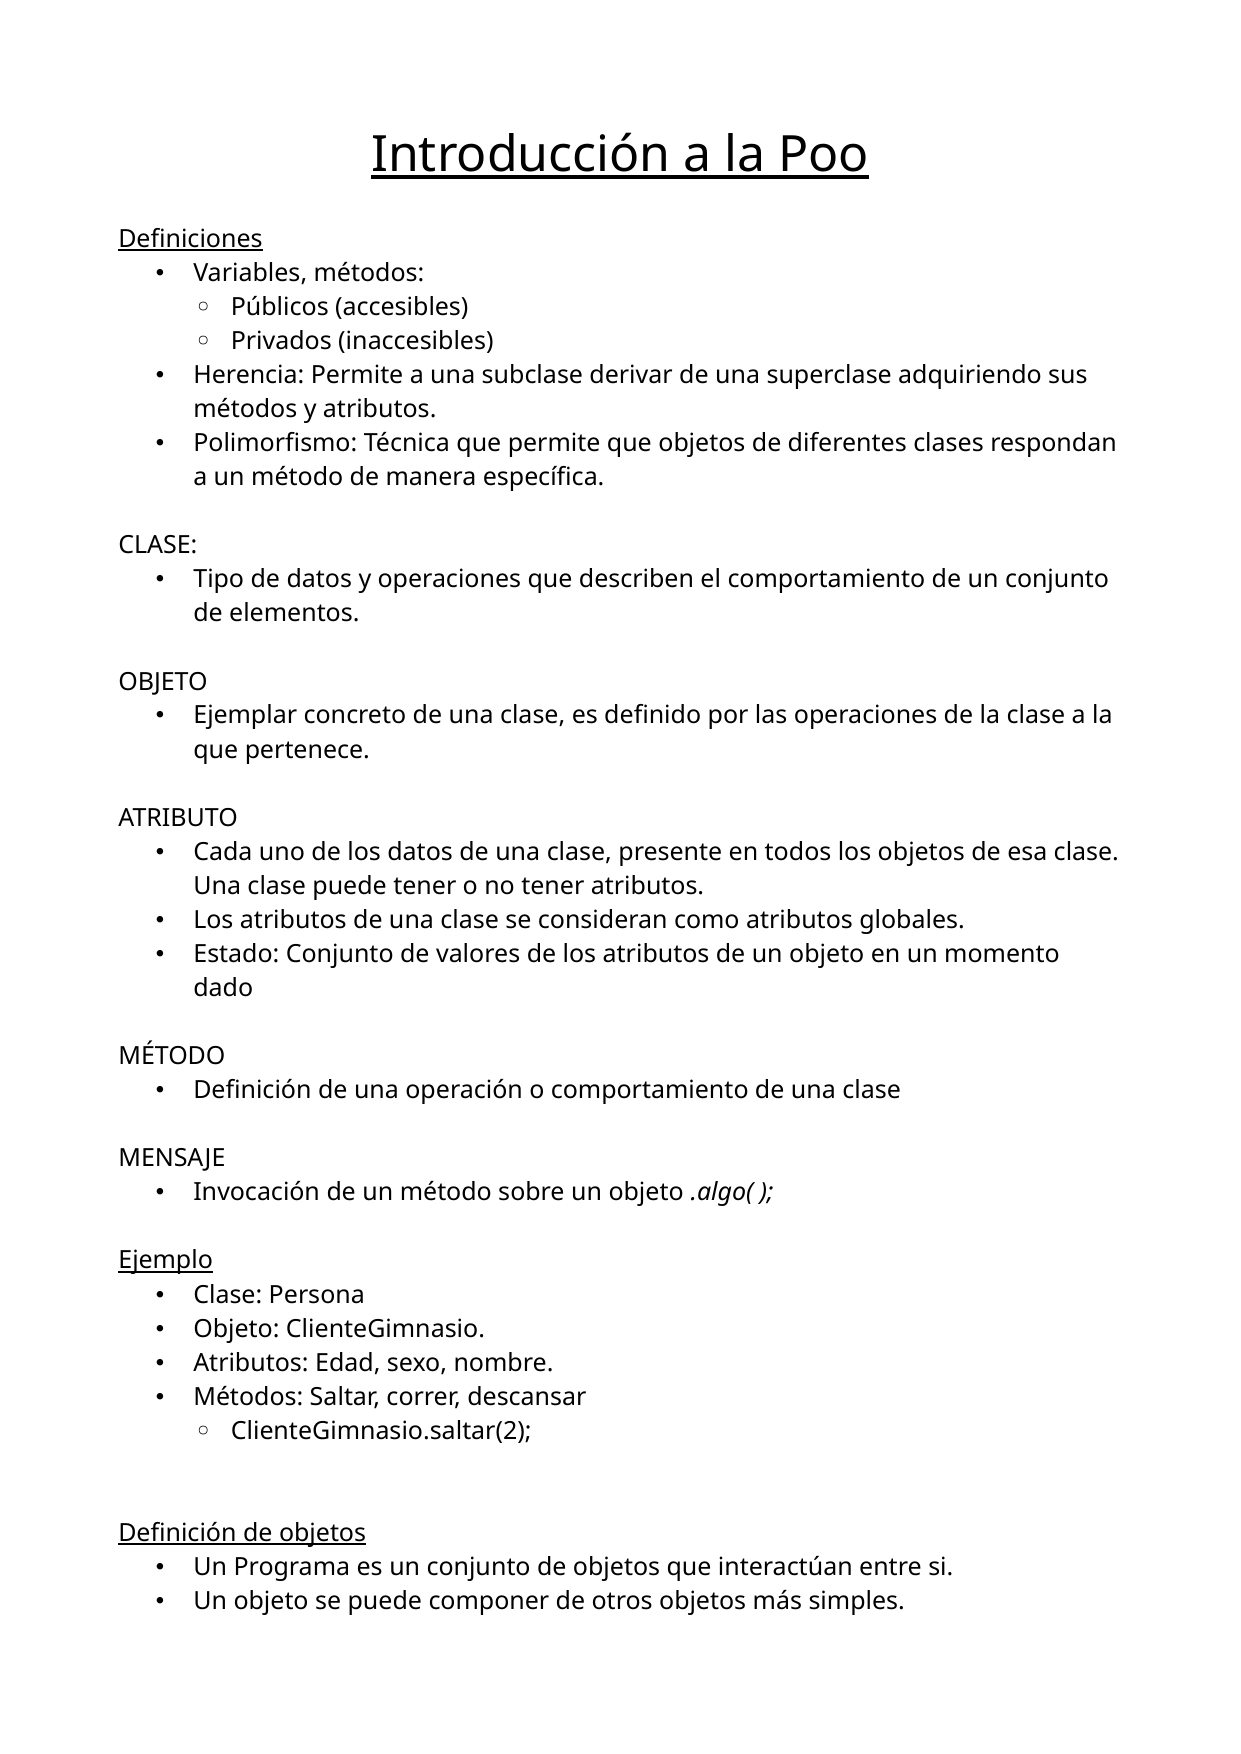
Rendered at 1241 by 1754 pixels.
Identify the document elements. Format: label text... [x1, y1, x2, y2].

text OBJETO [118, 663, 1122, 697]
text MÉTODO [118, 1038, 1122, 1072]
list Atributos: Edad, sexo, nombre. [156, 1344, 1122, 1378]
list Tipo de datos y operaciones que describen el comportamiento de un conjunto de elementos. [156, 561, 1122, 629]
list Herencia: Permite a una subclase derivar de una superclase adquiriendo sus métodos y atributos. [156, 357, 1122, 425]
list Un objeto se puede componer de otros objetos más simples. [156, 1583, 1122, 1617]
list Invocación de un método sobre un objeto .algo( ); [156, 1174, 1122, 1208]
list Los atributos de una clase se consideran como atributos globales. [156, 902, 1122, 936]
list Cada uno de los datos de una clase, presente en todos los objetos de esa clase. Una clase puede tener o no tener atributos. [156, 833, 1122, 902]
text Definiciones [118, 220, 1122, 254]
list Clase: Persona [156, 1276, 1122, 1310]
list Un Programa es un conjunto de objetos que interactúan entre si. [156, 1549, 1122, 1583]
text ATRIBUTO [118, 799, 1122, 833]
list Ejemplar concreto de una clase, es definido por las operaciones de la clase a la que pertenece. [156, 697, 1122, 765]
text Definición de objetos [118, 1515, 1122, 1549]
list Polimorfismo: Técnica que permite que objetos de diferentes clases respondan a un método de manera específica. [156, 425, 1122, 493]
list Privados (inaccesibles) [193, 322, 1122, 357]
list Estado: Conjunto de valores de los atributos de un objeto en un momento dado [156, 936, 1122, 1004]
text Ejemplo [118, 1242, 1122, 1276]
list Objeto: ClienteGimnasio. [156, 1310, 1122, 1344]
text MENSAJE [118, 1140, 1122, 1174]
list Métodos: Saltar, correr, descansar [156, 1378, 1122, 1412]
list ClienteGimnasio.saltar(2); [193, 1412, 1122, 1447]
text Introducción a la Poo [118, 118, 1122, 186]
list Públicos (accesibles) [193, 288, 1122, 322]
list Definición de una operación o comportamiento de una clase [156, 1072, 1122, 1106]
list Variables, métodos: [156, 254, 1122, 288]
text CLASE: [118, 527, 1122, 561]
